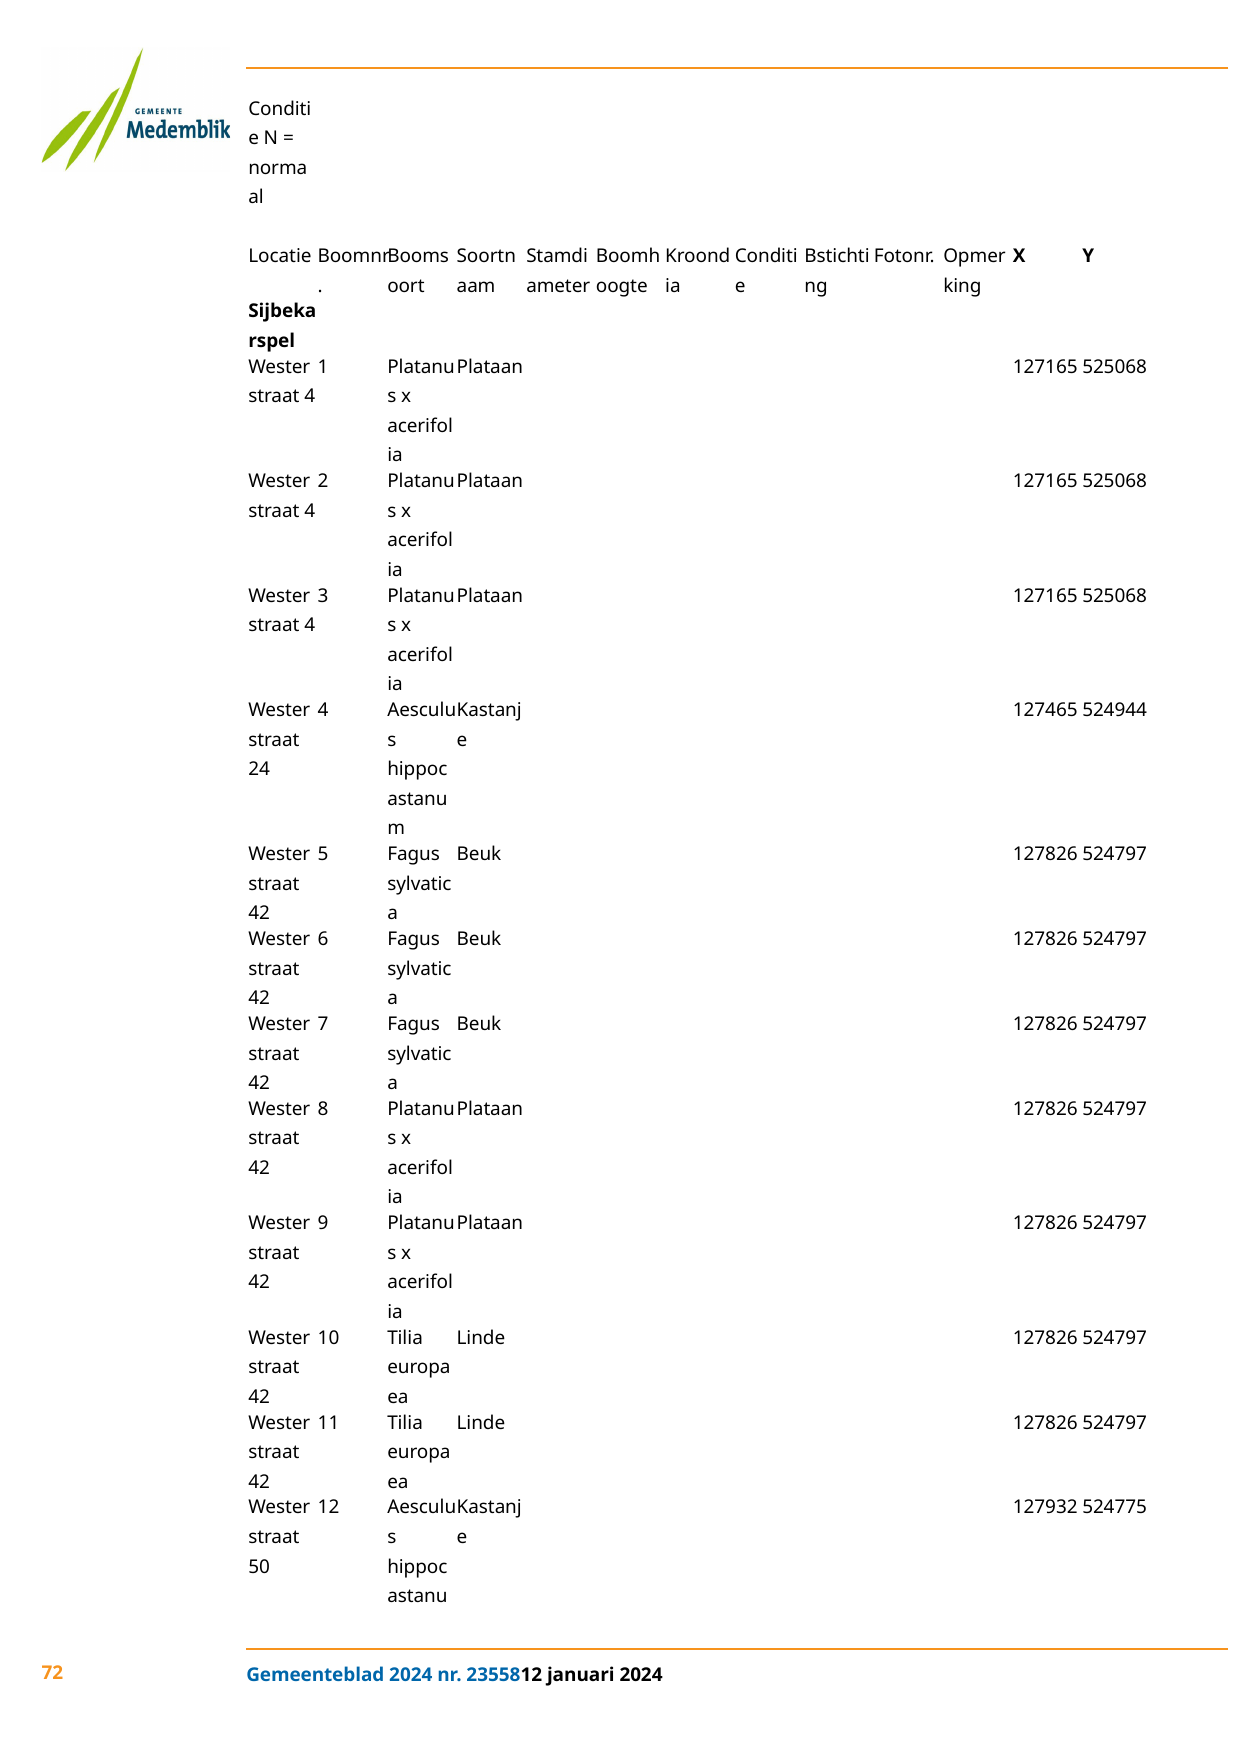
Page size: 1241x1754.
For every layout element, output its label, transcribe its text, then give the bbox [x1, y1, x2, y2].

table_cell 3 [318, 582, 387, 696]
table_cell 524797 [1082, 840, 1152, 925]
table_cell Platanus x acerifolia [387, 582, 456, 696]
table_cell [943, 582, 1013, 696]
table_cell [596, 1095, 665, 1209]
table_cell [735, 1095, 804, 1209]
table_cell Aesculus hippocastanum [387, 696, 456, 840]
table_cell Beuk [456, 925, 526, 1010]
table_cell Plataan [456, 582, 526, 696]
table_cell Westerstraat 42 [248, 1095, 317, 1209]
table_cell [596, 1210, 665, 1324]
table_cell [735, 840, 804, 925]
table_cell [665, 582, 734, 696]
table_cell Kastanje [456, 696, 526, 840]
table_cell Sijbekarspel [248, 298, 317, 353]
table_cell 524797 [1082, 1010, 1152, 1095]
table_cell [665, 1494, 734, 1608]
table_cell Platanus x acerifolia [387, 353, 456, 467]
table_cell [665, 696, 734, 840]
table_cell [874, 925, 943, 1010]
table_cell [735, 353, 804, 467]
table_cell 127165 [1013, 582, 1082, 696]
table_cell [804, 840, 873, 925]
table_cell [526, 353, 596, 467]
table_cell [943, 353, 1013, 467]
table_cell Westerstraat 42 [248, 925, 317, 1010]
table_cell [665, 1095, 734, 1209]
table_cell Westerstraat 42 [248, 1010, 317, 1095]
table_header Y [1082, 242, 1152, 297]
table_cell Kastanje [456, 1494, 526, 1608]
table_cell [387, 298, 456, 353]
table_cell 524797 [1082, 925, 1152, 1010]
table_cell 127826 [1013, 1409, 1082, 1494]
table_cell [804, 1494, 873, 1608]
table_cell [735, 1210, 804, 1324]
table_cell 525068 [1082, 467, 1152, 582]
table_cell [735, 95, 804, 209]
table_cell [874, 467, 943, 582]
table_cell [804, 1324, 873, 1409]
table_cell [804, 353, 873, 467]
table_cell [596, 696, 665, 840]
table_cell [665, 467, 734, 582]
table_cell Tilia europaea [387, 1409, 456, 1494]
table_cell [526, 925, 596, 1010]
table_header Stamdiameter [526, 242, 596, 297]
table_cell Plataan [456, 467, 526, 582]
table_cell [874, 696, 943, 840]
table_cell Linde [456, 1409, 526, 1494]
table_cell [804, 1409, 873, 1494]
table_cell [665, 1210, 734, 1324]
table_cell [526, 1095, 596, 1209]
table_cell Westerstraat 4 [248, 467, 317, 582]
table_cell [735, 1409, 804, 1494]
table_cell [874, 1210, 943, 1324]
table_cell [1013, 95, 1082, 209]
table_cell [596, 1010, 665, 1095]
table_cell 127165 [1013, 467, 1082, 582]
table_cell 127826 [1013, 925, 1082, 1010]
table_cell [804, 298, 873, 353]
table_cell [943, 298, 1013, 353]
table_cell Westerstraat 24 [248, 696, 317, 840]
table_cell [943, 1324, 1013, 1409]
table_cell [596, 298, 665, 353]
table_header Opmerking [943, 242, 1013, 297]
table_cell [874, 1010, 943, 1095]
table_cell [596, 1409, 665, 1494]
table_cell Conditie N = normaal [248, 95, 317, 209]
table_cell [943, 840, 1013, 925]
table_cell 127826 [1013, 1095, 1082, 1209]
table_cell [526, 1210, 596, 1324]
table_cell [526, 696, 596, 840]
table_cell [735, 298, 804, 353]
table_cell [874, 95, 943, 209]
table_cell Westerstraat 42 [248, 1409, 317, 1494]
table_cell [804, 467, 873, 582]
table_cell 127826 [1013, 840, 1082, 925]
table_header Boomhoogte [596, 242, 665, 297]
table_header Conditie [735, 242, 804, 297]
table_cell [943, 1095, 1013, 1209]
table_cell [596, 1494, 665, 1608]
table_cell Westerstraat 42 [248, 840, 317, 925]
table_cell [526, 298, 596, 353]
table_cell [665, 925, 734, 1010]
table_cell 127165 [1013, 353, 1082, 467]
table_cell 524944 [1082, 696, 1152, 840]
table_cell 525068 [1082, 353, 1152, 467]
table_cell 524775 [1082, 1494, 1152, 1608]
table_cell [1082, 298, 1152, 353]
table_cell [735, 1494, 804, 1608]
table_cell [526, 95, 596, 209]
table_cell 12 [318, 1494, 387, 1608]
table_cell 524797 [1082, 1095, 1152, 1209]
table_cell 524797 [1082, 1324, 1152, 1409]
table_cell Tilia europaea [387, 1324, 456, 1409]
table_cell [804, 696, 873, 840]
table_header Locatie [248, 242, 317, 297]
table_cell 127826 [1013, 1324, 1082, 1409]
table_cell [1013, 298, 1082, 353]
table_cell [874, 1095, 943, 1209]
table_cell Westerstraat 4 [248, 353, 317, 467]
table_cell 525068 [1082, 582, 1152, 696]
table_cell [665, 840, 734, 925]
table_cell Westerstraat 4 [248, 582, 317, 696]
table_cell [665, 353, 734, 467]
table_cell 127932 [1013, 1494, 1082, 1608]
table_cell Plataan [456, 353, 526, 467]
table_cell [943, 925, 1013, 1010]
table_header Bstichting [804, 242, 873, 297]
table_cell [735, 925, 804, 1010]
table_cell Platanus x acerifolia [387, 467, 456, 582]
table_cell [665, 1324, 734, 1409]
table_cell [526, 840, 596, 925]
table_cell [596, 467, 665, 582]
table_cell 127826 [1013, 1210, 1082, 1324]
table_cell [943, 467, 1013, 582]
table_cell Westerstraat 42 [248, 1324, 317, 1409]
table_cell [526, 1010, 596, 1095]
table_cell Beuk [456, 1010, 526, 1095]
table_cell [874, 1494, 943, 1608]
table_cell [804, 925, 873, 1010]
table_cell [874, 840, 943, 925]
table_cell 7 [318, 1010, 387, 1095]
table_cell 10 [318, 1324, 387, 1409]
table_header Boomnr. [318, 242, 387, 297]
table_cell [874, 582, 943, 696]
table_cell [943, 1210, 1013, 1324]
table_cell [943, 696, 1013, 840]
table_cell 1 [318, 353, 387, 467]
table_cell Aesculus hippocastanu [387, 1494, 456, 1608]
table_cell [874, 298, 943, 353]
table_cell [804, 582, 873, 696]
table_cell Westerstraat 50 [248, 1494, 317, 1608]
table_cell Platanus x acerifolia [387, 1095, 456, 1209]
table_cell Fagus sylvatica [387, 1010, 456, 1095]
table_cell [318, 95, 387, 209]
table_cell Beuk [456, 840, 526, 925]
table_cell [526, 1409, 596, 1494]
table_cell [596, 582, 665, 696]
table_cell [735, 582, 804, 696]
table_cell 524797 [1082, 1409, 1152, 1494]
table_cell [665, 298, 734, 353]
table_cell [456, 95, 526, 209]
table_cell [943, 1409, 1013, 1494]
table_header Soortnaam [456, 242, 526, 297]
table_cell [1082, 95, 1152, 209]
table_cell Plataan [456, 1095, 526, 1209]
table_cell [526, 582, 596, 696]
table_cell [526, 467, 596, 582]
table_cell [874, 1409, 943, 1494]
table_header X [1013, 242, 1082, 297]
table_cell [735, 467, 804, 582]
table_cell Westerstraat 42 [248, 1210, 317, 1324]
table_cell 127465 [1013, 696, 1082, 840]
table_cell Plataan [456, 1210, 526, 1324]
table_header Kroondia [665, 242, 734, 297]
table_cell [387, 95, 456, 209]
table_cell Fagus sylvatica [387, 925, 456, 1010]
table_cell [804, 1010, 873, 1095]
table_cell [804, 1210, 873, 1324]
table_cell [665, 1010, 734, 1095]
table_cell [943, 1494, 1013, 1608]
table_cell [665, 1409, 734, 1494]
table_cell 524797 [1082, 1210, 1152, 1324]
table_cell 5 [318, 840, 387, 925]
table_header Fotonr. [874, 242, 943, 297]
table_cell 2 [318, 467, 387, 582]
table_cell [874, 353, 943, 467]
table_cell 11 [318, 1409, 387, 1494]
table_cell [943, 1010, 1013, 1095]
table_cell 9 [318, 1210, 387, 1324]
picture [41, 47, 231, 172]
table_cell [874, 1324, 943, 1409]
table_cell [596, 95, 665, 209]
table_cell [735, 1324, 804, 1409]
table_cell [318, 298, 387, 353]
table_cell [943, 95, 1013, 209]
table_header Boomsoort [387, 242, 456, 297]
table_cell 8 [318, 1095, 387, 1209]
table_cell [735, 1010, 804, 1095]
table_cell [735, 696, 804, 840]
table_cell Fagus sylvatica [387, 840, 456, 925]
table_cell [804, 95, 873, 209]
table_cell 127826 [1013, 1010, 1082, 1095]
table_cell [526, 1494, 596, 1608]
table_cell [596, 1324, 665, 1409]
table_cell [596, 925, 665, 1010]
table_cell [665, 95, 734, 209]
table_cell 4 [318, 696, 387, 840]
table_cell 6 [318, 925, 387, 1010]
table_cell [596, 353, 665, 467]
table_cell [596, 840, 665, 925]
table_cell [804, 1095, 873, 1209]
table_cell [456, 298, 526, 353]
table_cell Platanus x acerifolia [387, 1210, 456, 1324]
table_cell [526, 1324, 596, 1409]
table_cell Linde [456, 1324, 526, 1409]
